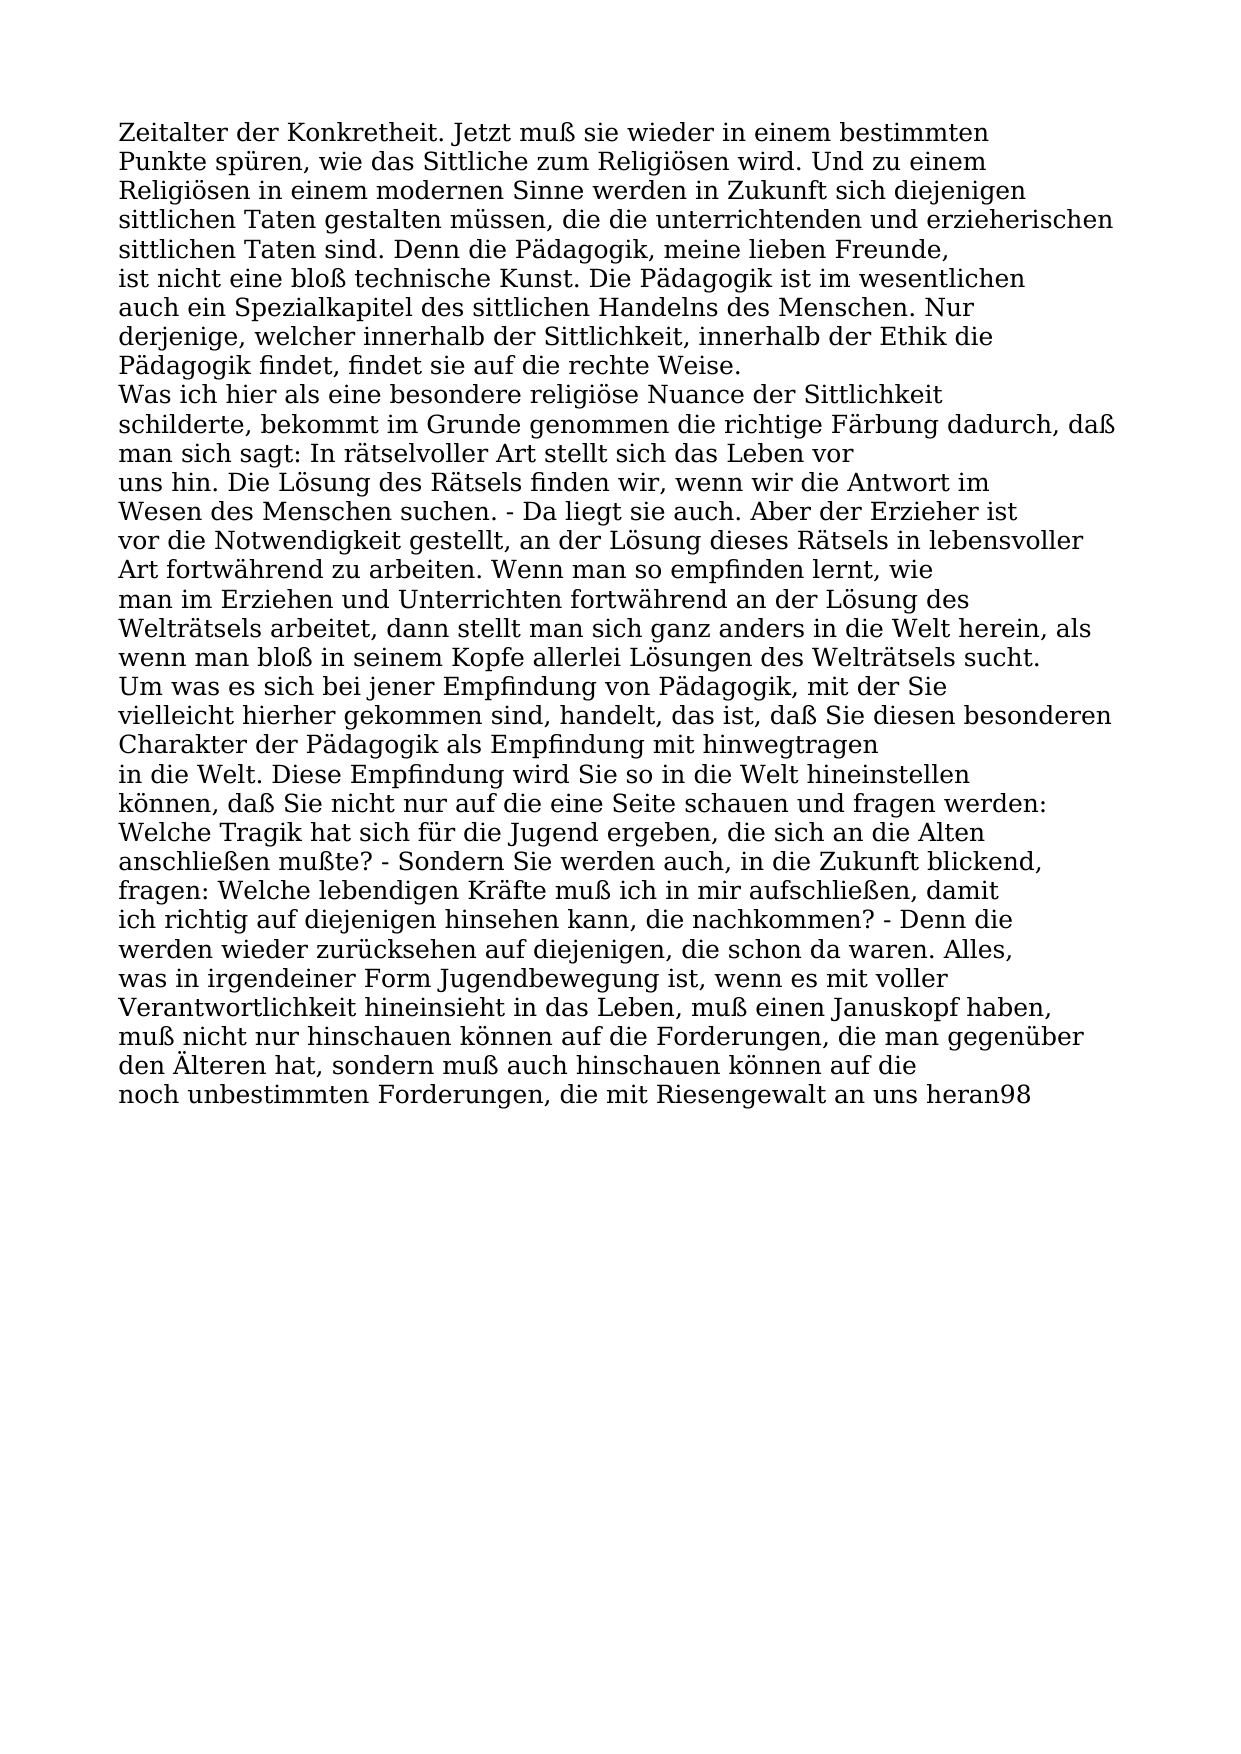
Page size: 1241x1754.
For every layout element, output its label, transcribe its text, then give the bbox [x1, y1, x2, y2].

text Wesen des Menschen suchen. - Da liegt sie auch. Aber der Erzieher ist [118, 497, 1122, 526]
text können, daß Sie nicht nur auf die eine Seite schauen und fragen werden: [118, 789, 1122, 818]
text Pädagogik findet, findet sie auf die rechte Weise. [118, 351, 1122, 381]
text derjenige, welcher innerhalb der Sittlichkeit, innerhalb der Ethik die [118, 322, 1122, 351]
text Punkte spüren, wie das Sittliche zum Religiösen wird. Und zu einem [118, 147, 1122, 176]
text vor die Notwendigkeit gestellt, an der Lösung dieses Rätsels in lebensvoller Art fortwährend zu arbeiten. Wenn man so empfinden lernt, wie [118, 526, 1122, 585]
text uns hin. Die Lösung des Rätsels finden wir, wenn wir die Antwort im [118, 468, 1122, 497]
text Welträtsels arbeitet, dann stellt man sich ganz anders in die Welt herein, als wenn man bloß in seinem Kopfe allerlei Lösungen des Welträtsels sucht. [118, 614, 1122, 672]
text auch ein Spezialkapitel des sittlichen Handelns des Menschen. Nur [118, 293, 1122, 322]
text fragen: Welche lebendigen Kräfte muß ich in mir aufschließen, damit [118, 876, 1122, 906]
text ich richtig auf diejenigen hinsehen kann, die nachkommen? - Denn die [118, 906, 1122, 935]
text vielleicht hierher gekommen sind, handelt, das ist, daß Sie diesen besonderen Charakter der Pädagogik als Empfindung mit hinwegtragen [118, 701, 1122, 760]
text was in irgendeiner Form Jugendbewegung ist, wenn es mit voller Verantwortlichkeit hineinsieht in das Leben, muß einen Januskopf haben, [118, 964, 1122, 1022]
text muß nicht nur hinschauen können auf die Forderungen, die man gegenüber den Älteren hat, sondern muß auch hinschauen können auf die [118, 1022, 1122, 1081]
text in die Welt. Diese Empfindung wird Sie so in die Welt hineinstellen [118, 760, 1122, 789]
text sittlichen Taten gestalten müssen, die die unterrichtenden und erzieherischen sittlichen Taten sind. Denn die Pädagogik, meine lieben Freunde, [118, 206, 1122, 264]
text Welche Tragik hat sich für die Jugend ergeben, die sich an die Alten anschließen mußte? - Sondern Sie werden auch, in die Zukunft blickend, [118, 818, 1122, 876]
text Was ich hier als eine besondere religiöse Nuance der Sittlichkeit [118, 381, 1122, 410]
text Zeitalter der Konkretheit. Jetzt muß sie wieder in einem bestimmten [118, 118, 1122, 147]
text werden wieder zurücksehen auf diejenigen, die schon da waren. Alles, [118, 935, 1122, 964]
text Religiösen in einem modernen Sinne werden in Zukunft sich diejenigen [118, 176, 1122, 206]
text ist nicht eine bloß technische Kunst. Die Pädagogik ist im wesentlichen [118, 264, 1122, 293]
text noch unbestimmten Forderungen, die mit Riesengewalt an uns heran98 [118, 1081, 1122, 1110]
text Um was es sich bei jener Empfindung von Pädagogik, mit der Sie [118, 672, 1122, 701]
text schilderte, bekommt im Grunde genommen die richtige Färbung dadurch, daß man sich sagt: In rätselvoller Art stellt sich das Leben vor [118, 410, 1122, 468]
text man im Erziehen und Unterrichten fortwährend an der Lösung des [118, 585, 1122, 614]
